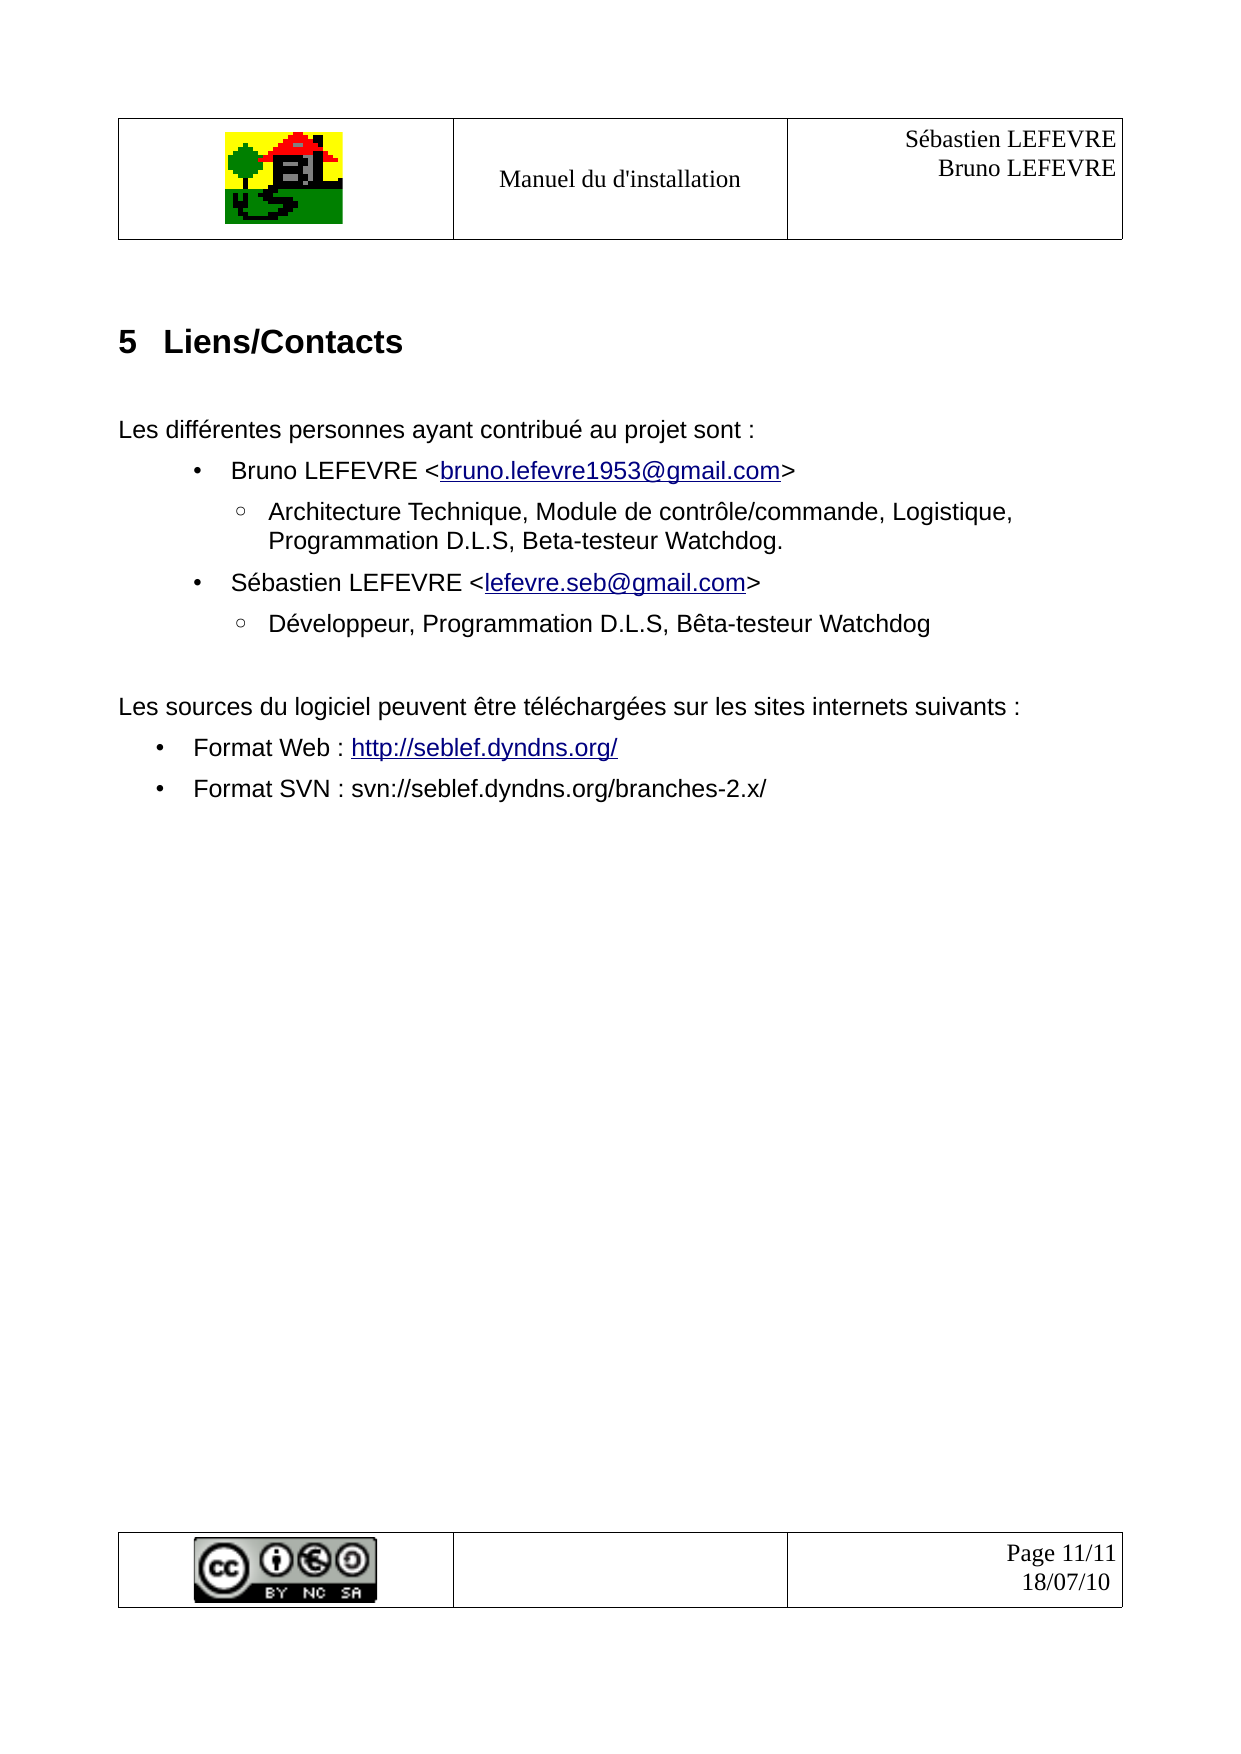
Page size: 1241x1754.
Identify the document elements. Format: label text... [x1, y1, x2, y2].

list Bruno LEFEVRE <bruno.lefevre1953@gmail.com> [193, 456, 1122, 485]
subtitle Liens/Contacts [118, 322, 1122, 361]
text Les sources du logiciel peuvent être téléchargées sur les sites internets suivants : [118, 691, 1122, 720]
text Les différentes personnes ayant contribué au projet sont : [118, 415, 1122, 443]
list Format SVN : svn://seblef.dyndns.org/branches-2.x/ [156, 774, 1122, 803]
list Développeur, Programmation D.L.S, Bêta-testeur Watchdog [231, 609, 1122, 638]
list Architecture Technique, Module de contrôle/commande, Logistique, Programmation D.L.S, Beta-testeur Watchdog. [231, 497, 1122, 555]
picture [225, 132, 343, 224]
list Format Web : http://seblef.dyndns.org/ [156, 733, 1122, 762]
list Sébastien LEFEVRE <lefevre.seb@gmail.com> [193, 567, 1122, 596]
picture [193, 1537, 378, 1603]
